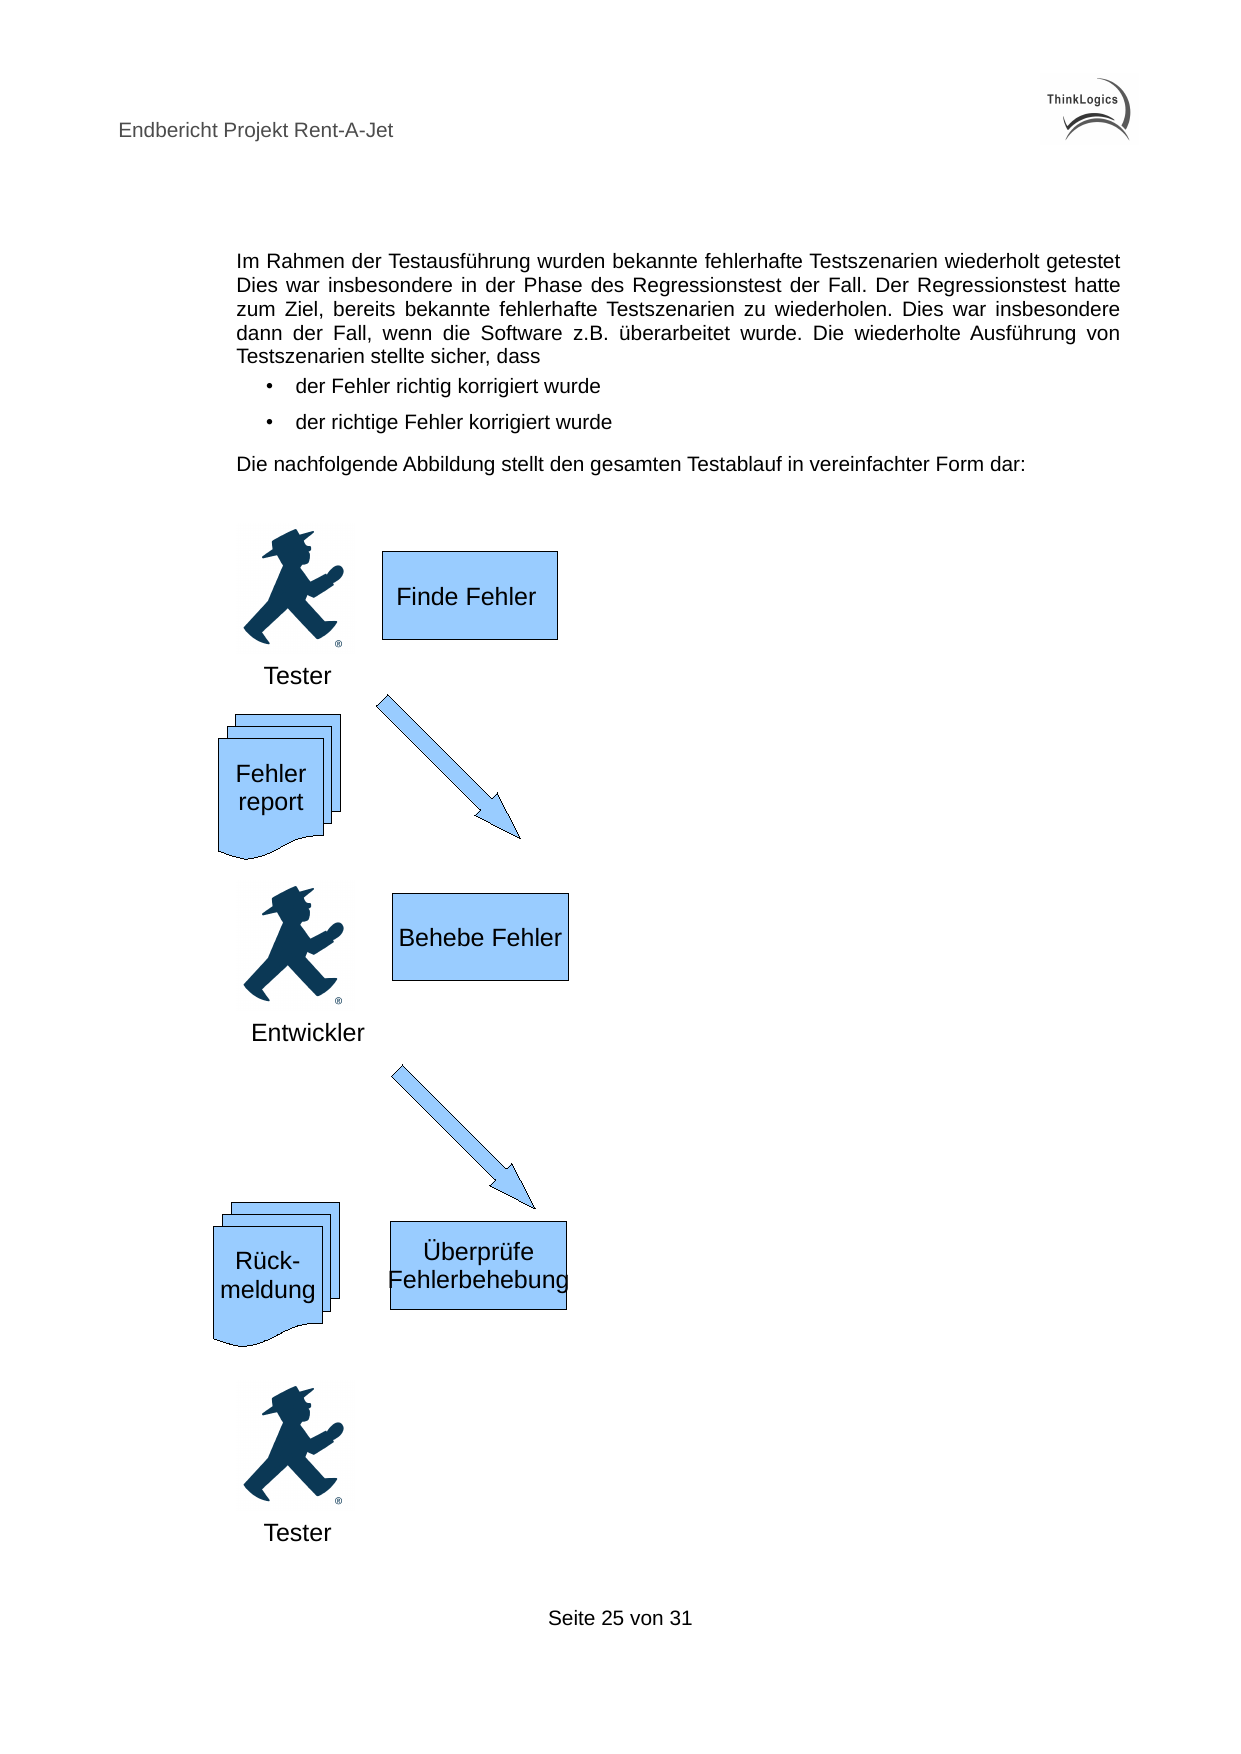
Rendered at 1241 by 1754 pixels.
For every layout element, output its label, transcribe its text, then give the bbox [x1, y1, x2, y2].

text Die nachfolgende Abbildung stellt den gesamten Testablauf in vereinfachter Form dar: [236, 452, 1122, 476]
picture [236, 880, 355, 1011]
picture [236, 1380, 355, 1511]
picture [236, 523, 355, 654]
list der Fehler richtig korrigiert wurde [266, 374, 1122, 398]
list der richtige Fehler korrigiert wurde [266, 410, 1122, 434]
text Im Rahmen der Testausführung wurden bekannte fehlerhafte Testszenarien wiederholt getestet Dies war insbesondere in der Phase des Regressionstest der Fall. Der Regressionstest hatte zum Ziel, bereits bekannte fehlerhafte Testszenarien zu wiederholen. Dies war insbesondere dann der Fall, wenn die Software z.B. überarbeitet wurde. Die wiederholte Ausführung von Testszenarien stellte sicher, dass [236, 248, 1122, 368]
